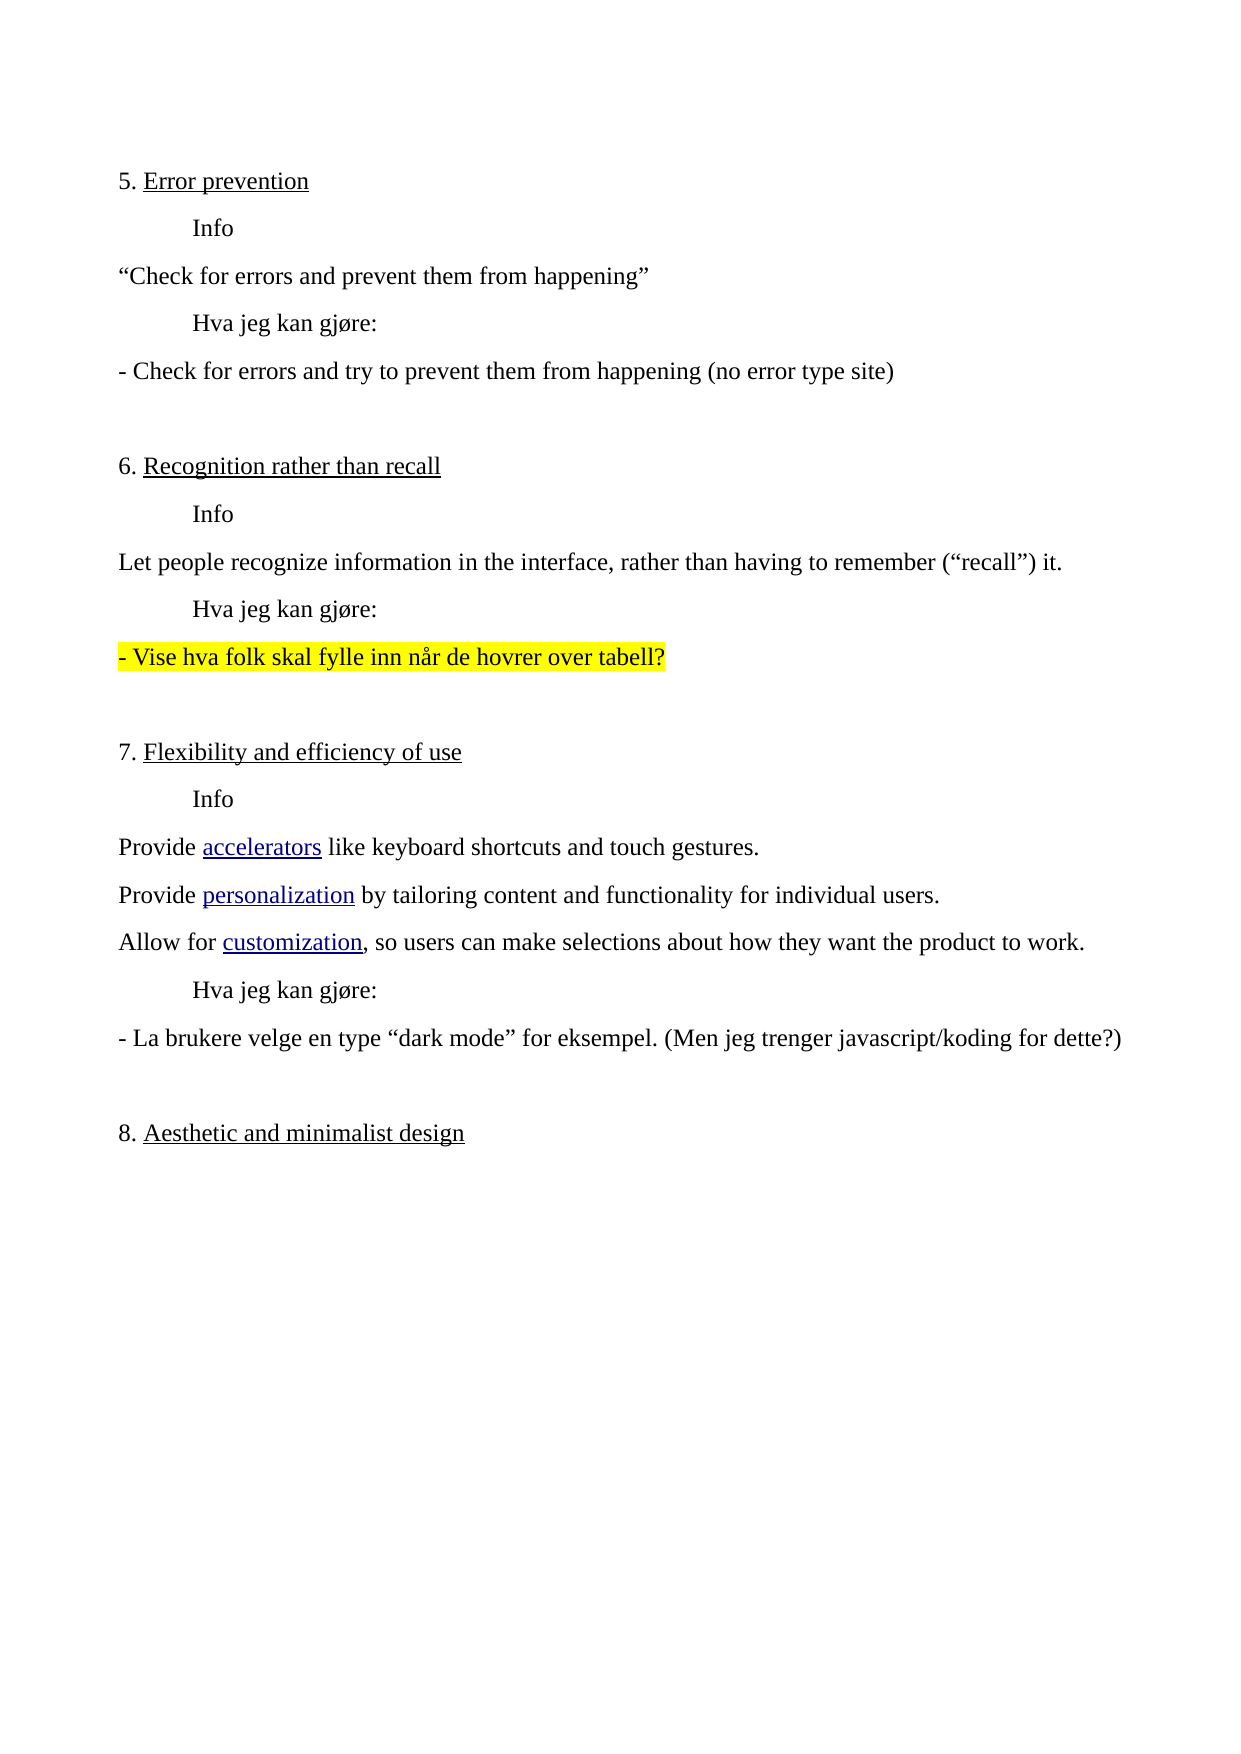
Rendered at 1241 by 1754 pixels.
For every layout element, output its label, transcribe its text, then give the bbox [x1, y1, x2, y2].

text Hva jeg kan gjøre: [118, 975, 1122, 1004]
text 6. Recognition rather than recall [118, 451, 1122, 480]
text Allow for customization, so users can make selections about how they want the product to work. [118, 927, 1122, 956]
text - Vise hva folk skal fylle inn når de hovrer over tabell? [118, 642, 1122, 671]
text Info [118, 784, 1122, 813]
text Hva jeg kan gjøre: [118, 308, 1122, 337]
text 7. Flexibility and efficiency of use [118, 737, 1122, 766]
text Hva jeg kan gjøre: [118, 594, 1122, 623]
text - Check for errors and try to prevent them from happening (no error type site) [118, 356, 1122, 385]
text 5. Error prevention [118, 166, 1122, 194]
text Provide accelerators like keyboard shortcuts and touch gestures. [118, 832, 1122, 861]
text - La brukere velge en type “dark mode” for eksempel. (Men jeg trenger javascript/koding for dette?) [118, 1023, 1122, 1051]
text 8. Aesthetic and minimalist design [118, 1118, 1122, 1147]
text “Check for errors and prevent them from happening” [118, 261, 1122, 290]
text Info [118, 499, 1122, 528]
text Info [118, 213, 1122, 242]
text Provide personalization by tailoring content and functionality for individual users. [118, 880, 1122, 908]
text Let people recognize information in the interface, rather than having to remember (“recall”) it. [118, 547, 1122, 575]
